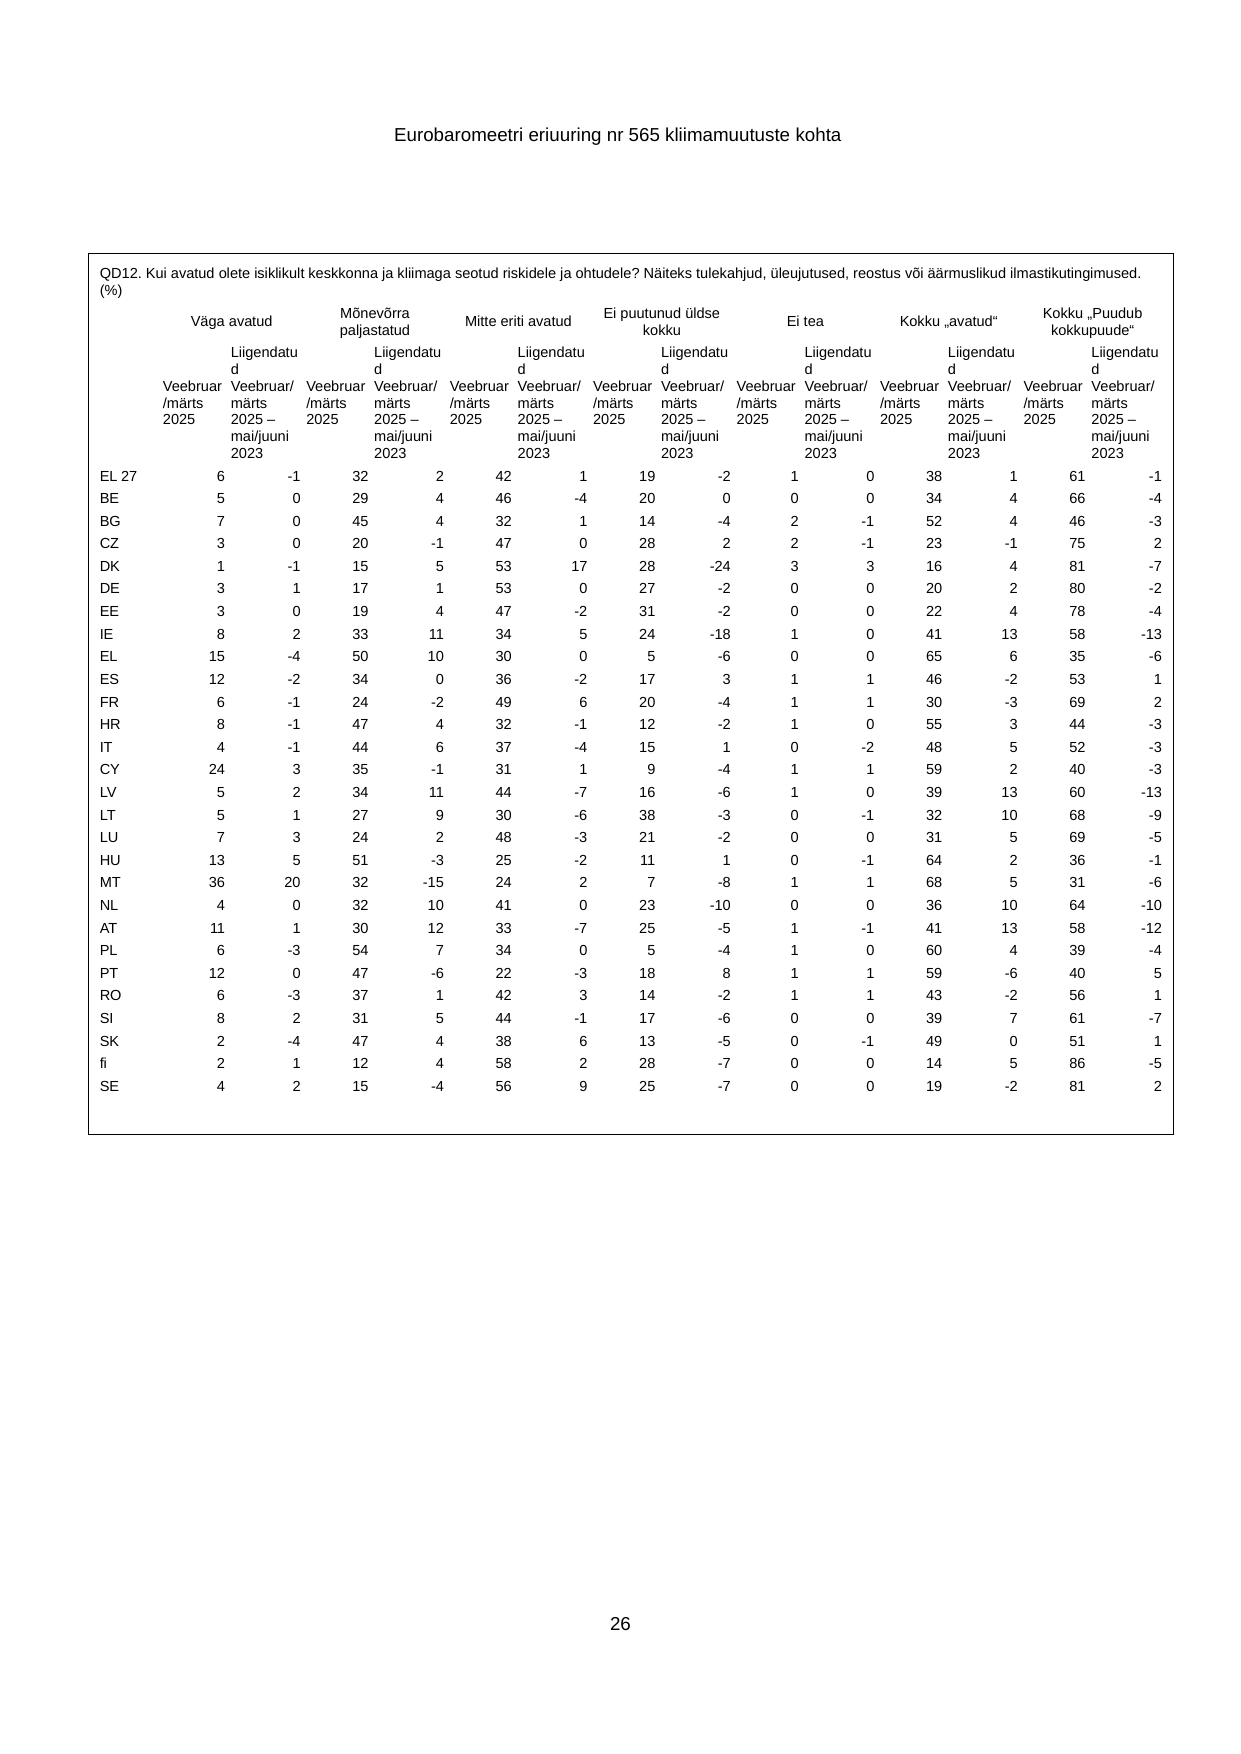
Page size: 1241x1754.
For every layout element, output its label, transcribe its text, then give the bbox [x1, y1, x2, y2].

table_cell 2 [371, 826, 447, 848]
table_cell 32 [303, 871, 371, 894]
table_cell 0 [734, 600, 801, 622]
table_cell 1 [371, 577, 447, 600]
table_cell MT [97, 871, 160, 894]
table_cell 5 [590, 645, 658, 668]
table_cell 19 [303, 600, 371, 622]
table_cell 22 [447, 962, 514, 984]
table_cell 5 [945, 1052, 1020, 1074]
table_cell 2 [160, 1052, 228, 1074]
table_cell 64 [1020, 894, 1088, 916]
table_cell 4 [160, 736, 228, 758]
table_cell 1 [1088, 1029, 1164, 1052]
table_cell 1 [734, 916, 801, 939]
table_cell Ei puutunud üldse kokku [590, 302, 733, 341]
table_cell 6 [371, 736, 447, 758]
table_cell 1 [801, 984, 877, 1007]
table_cell -1 [801, 803, 877, 826]
table_cell 28 [590, 532, 658, 555]
table_cell DE [97, 577, 160, 600]
table_cell 0 [734, 803, 801, 826]
table_cell 59 [877, 758, 945, 781]
table_cell PL [97, 939, 160, 962]
table_cell BE [97, 487, 160, 509]
table_cell 10 [945, 894, 1020, 916]
table_cell 2 [734, 532, 801, 555]
table_cell 13 [945, 623, 1020, 645]
table_cell 23 [590, 894, 658, 916]
table_cell 25 [590, 916, 658, 939]
table_cell 1 [734, 871, 801, 894]
table_cell 2 [228, 623, 303, 645]
table_cell 38 [877, 464, 945, 487]
table_cell 24 [303, 826, 371, 848]
table_cell -3 [515, 826, 590, 848]
table_cell 8 [658, 962, 733, 984]
table_cell 15 [590, 736, 658, 758]
table_cell 2 [515, 871, 590, 894]
table_cell CY [97, 758, 160, 781]
table_cell 36 [1020, 849, 1088, 871]
table_cell -1 [945, 532, 1020, 555]
table_cell 0 [515, 939, 590, 962]
table_cell 6 [160, 464, 228, 487]
table_cell 32 [303, 894, 371, 916]
table_cell Liigendatud Veebruar/märts 2025 – mai/juuni 2023 [371, 341, 447, 464]
table_cell 1 [515, 510, 590, 532]
table_cell Mitte eriti avatud [447, 302, 590, 341]
table_cell 8 [160, 623, 228, 645]
table_cell 0 [228, 894, 303, 916]
table_cell 78 [1020, 600, 1088, 622]
table_cell 13 [945, 781, 1020, 803]
table_cell -2 [658, 984, 733, 1007]
table_cell -4 [658, 690, 733, 713]
table_cell 33 [447, 916, 514, 939]
table_cell -1 [371, 758, 447, 781]
table_cell 49 [447, 690, 514, 713]
table_cell 7 [945, 1007, 1020, 1029]
table_cell 5 [945, 736, 1020, 758]
table_cell 9 [371, 803, 447, 826]
table_cell 9 [590, 758, 658, 781]
table_cell 28 [590, 1052, 658, 1074]
table_cell 13 [160, 849, 228, 871]
table_cell 51 [1020, 1029, 1088, 1052]
table_cell 69 [1020, 826, 1088, 848]
table_cell [97, 302, 160, 341]
table_cell 4 [945, 939, 1020, 962]
table_cell 0 [515, 577, 590, 600]
table_cell 38 [590, 803, 658, 826]
table_cell -4 [228, 1029, 303, 1052]
table_cell NL [97, 894, 160, 916]
table_cell -7 [1088, 1007, 1164, 1029]
table_cell 0 [658, 487, 733, 509]
table_cell 32 [447, 713, 514, 736]
table_cell Ei tea [734, 302, 877, 341]
table_cell EL [97, 645, 160, 668]
table_cell -3 [658, 803, 733, 826]
table_cell 31 [303, 1007, 371, 1029]
table_cell -4 [515, 487, 590, 509]
table_cell 3 [734, 555, 801, 577]
table_header QD12. Kui avatud olete isiklikult keskkonna ja kliimaga seotud riskidele ja ohtudele? Näiteks tulekahjud, üleujutused, reostus või äärmuslikud ilmastikutingimused. (%) [97, 262, 1164, 302]
table_cell 34 [303, 668, 371, 690]
table_cell 2 [228, 781, 303, 803]
table_cell 12 [160, 668, 228, 690]
table_cell -3 [1088, 510, 1164, 532]
table_cell 66 [1020, 487, 1088, 509]
table_cell 24 [447, 871, 514, 894]
table_cell 42 [447, 464, 514, 487]
table_cell -4 [1088, 600, 1164, 622]
table_cell 39 [877, 781, 945, 803]
table_cell 4 [945, 510, 1020, 532]
table_cell 29 [303, 487, 371, 509]
table_cell -4 [658, 510, 733, 532]
table_cell 0 [801, 623, 877, 645]
table_cell -18 [658, 623, 733, 645]
table_cell 68 [877, 871, 945, 894]
table_cell 54 [303, 939, 371, 962]
table_cell 1 [801, 758, 877, 781]
table_cell Liigendatud Veebruar/märts 2025 – mai/juuni 2023 [228, 341, 303, 464]
table_cell 2 [734, 510, 801, 532]
table_cell 1 [734, 668, 801, 690]
table_cell 31 [877, 826, 945, 848]
table_cell 5 [160, 781, 228, 803]
table_cell -1 [1088, 849, 1164, 871]
table_cell 0 [228, 600, 303, 622]
table_cell 21 [590, 826, 658, 848]
table_cell -2 [515, 849, 590, 871]
table_cell 3 [658, 668, 733, 690]
table_cell Veebruar/märts 2025 [1020, 341, 1088, 464]
table_cell 17 [590, 668, 658, 690]
table_cell -4 [1088, 487, 1164, 509]
table_cell 0 [734, 826, 801, 848]
table_cell 27 [590, 577, 658, 600]
table_cell 5 [371, 555, 447, 577]
table_cell 3 [160, 600, 228, 622]
table_cell 1 [1088, 984, 1164, 1007]
table_cell 7 [590, 871, 658, 894]
table_cell 4 [371, 1029, 447, 1052]
table_cell 0 [734, 1075, 801, 1097]
table_cell 52 [877, 510, 945, 532]
table_cell 36 [447, 668, 514, 690]
table_cell -6 [945, 962, 1020, 984]
table_cell 52 [1020, 736, 1088, 758]
table_cell 4 [371, 510, 447, 532]
table_cell 46 [447, 487, 514, 509]
table_cell 1 [515, 758, 590, 781]
table_cell -4 [1088, 939, 1164, 962]
table_cell 44 [1020, 713, 1088, 736]
table_cell 0 [734, 849, 801, 871]
table_cell 3 [228, 826, 303, 848]
table_cell 53 [1020, 668, 1088, 690]
table_cell 31 [1020, 871, 1088, 894]
table_cell -2 [658, 577, 733, 600]
table_cell fi [97, 1052, 160, 1074]
table_cell 2 [1088, 532, 1164, 555]
table_cell 34 [447, 939, 514, 962]
table_cell 0 [734, 736, 801, 758]
table_cell 61 [1020, 1007, 1088, 1029]
table_cell 0 [801, 894, 877, 916]
table_cell -6 [1088, 645, 1164, 668]
table_cell 86 [1020, 1052, 1088, 1074]
table_cell EE [97, 600, 160, 622]
table_cell 19 [877, 1075, 945, 1097]
table_cell 60 [1020, 781, 1088, 803]
table_cell 1 [734, 758, 801, 781]
table_cell 44 [303, 736, 371, 758]
table_cell FR [97, 690, 160, 713]
table_cell 1 [228, 916, 303, 939]
table_cell 0 [228, 962, 303, 984]
table_cell 18 [590, 962, 658, 984]
table_cell Kokku „Puudub kokkupuude“ [1020, 302, 1164, 341]
table_cell 0 [801, 600, 877, 622]
table_cell 0 [228, 487, 303, 509]
table_cell 2 [1088, 690, 1164, 713]
table_cell 41 [877, 623, 945, 645]
table_cell 47 [447, 532, 514, 555]
table_cell -1 [228, 464, 303, 487]
table_cell -1 [515, 1007, 590, 1029]
table_cell 5 [945, 826, 1020, 848]
table_cell 39 [877, 1007, 945, 1029]
table_cell -7 [515, 781, 590, 803]
table_cell 40 [1020, 962, 1088, 984]
table_cell 51 [303, 849, 371, 871]
table_cell 81 [1020, 1075, 1088, 1097]
table_cell AT [97, 916, 160, 939]
table_cell -8 [658, 871, 733, 894]
table_cell 41 [877, 916, 945, 939]
table_cell 1 [734, 962, 801, 984]
table_cell 0 [228, 532, 303, 555]
table_cell 4 [945, 600, 1020, 622]
table_cell -3 [1088, 758, 1164, 781]
table_cell 31 [590, 600, 658, 622]
table_cell 56 [1020, 984, 1088, 1007]
table_cell -10 [1088, 894, 1164, 916]
table_cell Veebruar/märts 2025 [303, 341, 371, 464]
table_cell -3 [228, 984, 303, 1007]
table_cell 46 [1020, 510, 1088, 532]
table_cell 40 [1020, 758, 1088, 781]
table_cell 1 [734, 623, 801, 645]
table_cell 10 [371, 894, 447, 916]
table_cell 1 [801, 690, 877, 713]
table_cell -2 [658, 464, 733, 487]
table_cell 1 [801, 871, 877, 894]
table_cell -1 [228, 713, 303, 736]
table_cell 5 [228, 849, 303, 871]
table_cell -2 [945, 668, 1020, 690]
table_cell 2 [228, 1007, 303, 1029]
table_cell 0 [801, 1007, 877, 1029]
table_cell 14 [590, 510, 658, 532]
table_cell 55 [877, 713, 945, 736]
table_cell SK [97, 1029, 160, 1052]
table_cell -1 [371, 532, 447, 555]
table_cell 4 [371, 487, 447, 509]
table_cell 16 [590, 781, 658, 803]
table_cell 1 [945, 464, 1020, 487]
table_cell 0 [228, 510, 303, 532]
table_cell 43 [877, 984, 945, 1007]
table_cell 4 [371, 1052, 447, 1074]
table_cell 11 [590, 849, 658, 871]
table_cell 0 [734, 1007, 801, 1029]
table_cell -3 [371, 849, 447, 871]
table_cell -1 [1088, 464, 1164, 487]
table_cell 1 [228, 1052, 303, 1074]
table_cell 15 [303, 1075, 371, 1097]
table_cell 17 [515, 555, 590, 577]
table_cell 25 [590, 1075, 658, 1097]
table_cell 3 [228, 758, 303, 781]
table_cell 30 [303, 916, 371, 939]
table_cell 80 [1020, 577, 1088, 600]
table_cell -3 [945, 690, 1020, 713]
table_cell 4 [945, 555, 1020, 577]
table_cell 2 [945, 758, 1020, 781]
table_cell -2 [1088, 577, 1164, 600]
table_cell 1 [734, 939, 801, 962]
table_cell -12 [1088, 916, 1164, 939]
table_cell 28 [590, 555, 658, 577]
table_cell 1 [371, 984, 447, 1007]
table_cell Veebruar/märts 2025 [590, 341, 658, 464]
table_cell 10 [945, 803, 1020, 826]
table_cell 7 [160, 826, 228, 848]
table_cell -10 [658, 894, 733, 916]
table_cell 20 [303, 532, 371, 555]
table_cell 48 [877, 736, 945, 758]
table_cell 4 [160, 894, 228, 916]
table_cell 36 [877, 894, 945, 916]
table_cell 3 [945, 713, 1020, 736]
table_cell Liigendatud Veebruar/märts 2025 – mai/juuni 2023 [945, 341, 1020, 464]
table_cell 7 [160, 510, 228, 532]
table_cell 58 [447, 1052, 514, 1074]
table_cell 53 [447, 555, 514, 577]
table_cell 5 [590, 939, 658, 962]
table_cell 4 [371, 600, 447, 622]
table_cell 20 [877, 577, 945, 600]
table_cell -1 [801, 1029, 877, 1052]
table_cell 50 [303, 645, 371, 668]
table_cell 33 [303, 623, 371, 645]
table_cell CZ [97, 532, 160, 555]
table_cell -1 [801, 916, 877, 939]
table_cell 2 [1088, 1075, 1164, 1097]
table_cell Väga avatud [160, 302, 303, 341]
table_cell 0 [945, 1029, 1020, 1052]
table_cell 5 [371, 1007, 447, 1029]
table_cell 13 [945, 916, 1020, 939]
table_cell 5 [1088, 962, 1164, 984]
table_cell 17 [303, 577, 371, 600]
table_cell 6 [160, 690, 228, 713]
table_cell 2 [945, 849, 1020, 871]
table_cell 31 [447, 758, 514, 781]
table_cell 12 [371, 916, 447, 939]
table_cell -2 [658, 826, 733, 848]
table_cell 1 [734, 690, 801, 713]
table_cell 12 [303, 1052, 371, 1074]
table_cell 47 [303, 713, 371, 736]
table_cell 0 [734, 487, 801, 509]
table_cell 22 [877, 600, 945, 622]
table_cell 35 [303, 758, 371, 781]
table_cell 20 [590, 690, 658, 713]
table_cell LU [97, 826, 160, 848]
table_cell 6 [945, 645, 1020, 668]
table_cell 2 [228, 1075, 303, 1097]
table_cell 32 [447, 510, 514, 532]
table_cell -1 [801, 849, 877, 871]
table_cell 2 [160, 1029, 228, 1052]
table_cell LV [97, 781, 160, 803]
table_cell -5 [658, 1029, 733, 1052]
table_cell 3 [515, 984, 590, 1007]
table_cell 1 [515, 464, 590, 487]
table_cell 47 [303, 962, 371, 984]
table_cell -13 [1088, 781, 1164, 803]
table_cell 0 [801, 487, 877, 509]
table_cell 15 [303, 555, 371, 577]
table_cell 19 [590, 464, 658, 487]
table_cell 60 [877, 939, 945, 962]
table_cell -1 [228, 690, 303, 713]
table_cell 53 [447, 577, 514, 600]
table_cell -6 [515, 803, 590, 826]
table_cell 14 [590, 984, 658, 1007]
table_cell -5 [658, 916, 733, 939]
table_cell ES [97, 668, 160, 690]
table_cell 20 [228, 871, 303, 894]
table_cell 11 [160, 916, 228, 939]
table_cell -3 [515, 962, 590, 984]
table_cell 0 [515, 645, 590, 668]
table_cell -4 [228, 645, 303, 668]
table_cell 3 [160, 532, 228, 555]
table_cell -3 [1088, 736, 1164, 758]
table_cell 4 [160, 1075, 228, 1097]
table_cell 58 [1020, 916, 1088, 939]
table_cell RO [97, 984, 160, 1007]
table_cell 56 [447, 1075, 514, 1097]
table_cell 0 [371, 668, 447, 690]
table_cell 58 [1020, 623, 1088, 645]
table_cell 0 [801, 577, 877, 600]
table_cell 42 [447, 984, 514, 1007]
table_cell -7 [515, 916, 590, 939]
table_cell 0 [734, 1052, 801, 1074]
table_cell 47 [303, 1029, 371, 1052]
table_cell Kokku „avatud“ [877, 302, 1020, 341]
table_cell Mõnevõrra paljastatud [303, 302, 447, 341]
table_cell 6 [515, 690, 590, 713]
table_cell 0 [801, 713, 877, 736]
table_cell 9 [515, 1075, 590, 1097]
table_cell 32 [303, 464, 371, 487]
table_cell 14 [877, 1052, 945, 1074]
table_cell 24 [303, 690, 371, 713]
table_cell -6 [658, 781, 733, 803]
table_cell -2 [658, 600, 733, 622]
table_cell -2 [228, 668, 303, 690]
table_cell 0 [801, 1075, 877, 1097]
table_cell 34 [877, 487, 945, 509]
table_cell BG [97, 510, 160, 532]
table_cell 61 [1020, 464, 1088, 487]
table_cell 47 [447, 600, 514, 622]
table_cell 34 [447, 623, 514, 645]
table_cell 6 [160, 984, 228, 1007]
table_cell -7 [658, 1052, 733, 1074]
table_cell -2 [371, 690, 447, 713]
table_cell 39 [1020, 939, 1088, 962]
table_cell 1 [658, 736, 733, 758]
table_cell HU [97, 849, 160, 871]
table_cell -4 [658, 758, 733, 781]
table_cell 11 [371, 623, 447, 645]
table_cell 5 [160, 803, 228, 826]
table_cell 20 [590, 487, 658, 509]
table_cell 2 [658, 532, 733, 555]
table_cell 0 [801, 1052, 877, 1074]
table_cell IT [97, 736, 160, 758]
table_cell 41 [447, 894, 514, 916]
table_cell 34 [303, 781, 371, 803]
table_cell 5 [945, 871, 1020, 894]
table_cell 1 [734, 464, 801, 487]
table_cell 13 [590, 1029, 658, 1052]
table_cell 23 [877, 532, 945, 555]
table_cell -6 [1088, 871, 1164, 894]
table_cell -2 [945, 984, 1020, 1007]
table_cell 0 [801, 645, 877, 668]
table_cell Veebruar/märts 2025 [734, 341, 801, 464]
table_cell 0 [801, 464, 877, 487]
table_cell -6 [658, 645, 733, 668]
table_cell 4 [371, 713, 447, 736]
table_cell SI [97, 1007, 160, 1029]
table_cell 44 [447, 781, 514, 803]
table_cell -2 [945, 1075, 1020, 1097]
table_cell 2 [945, 577, 1020, 600]
table_cell -5 [1088, 826, 1164, 848]
table_cell LT [97, 803, 160, 826]
table_cell 7 [371, 939, 447, 962]
table_cell 44 [447, 1007, 514, 1029]
table_cell 1 [228, 577, 303, 600]
table_cell 0 [734, 1029, 801, 1052]
table_cell -2 [515, 600, 590, 622]
table_cell 75 [1020, 532, 1088, 555]
table_cell -3 [1088, 713, 1164, 736]
table_cell 12 [160, 962, 228, 984]
table_cell 30 [447, 803, 514, 826]
table_cell 0 [734, 645, 801, 668]
table_cell 10 [371, 645, 447, 668]
table_cell 0 [801, 781, 877, 803]
table_cell 0 [515, 894, 590, 916]
table_cell 3 [160, 577, 228, 600]
table_cell -3 [228, 939, 303, 962]
table_cell 1 [801, 668, 877, 690]
table_cell SE [97, 1075, 160, 1097]
table_cell 0 [734, 577, 801, 600]
table_cell Liigendatud Veebruar/märts 2025 – mai/juuni 2023 [658, 341, 733, 464]
table_cell 24 [160, 758, 228, 781]
table_cell 6 [515, 1029, 590, 1052]
table_cell 1 [658, 849, 733, 871]
table_cell DK [97, 555, 160, 577]
table_cell -1 [801, 532, 877, 555]
table_cell 68 [1020, 803, 1088, 826]
table_cell 48 [447, 826, 514, 848]
table_cell 35 [1020, 645, 1088, 668]
table_cell 1 [734, 781, 801, 803]
table_cell -1 [515, 713, 590, 736]
table_cell -2 [515, 668, 590, 690]
table_cell -4 [658, 939, 733, 962]
table_cell -4 [515, 736, 590, 758]
table_cell 11 [371, 781, 447, 803]
table_cell -1 [228, 555, 303, 577]
table_cell -24 [658, 555, 733, 577]
table_cell Veebruar/märts 2025 [447, 341, 514, 464]
table_cell 37 [303, 984, 371, 1007]
table_cell 8 [160, 1007, 228, 1029]
table_cell 25 [447, 849, 514, 871]
table_cell 38 [447, 1029, 514, 1052]
table_cell 45 [303, 510, 371, 532]
table_cell 27 [303, 803, 371, 826]
table_cell Veebruar/märts 2025 [877, 341, 945, 464]
table_cell Veebruar/märts 2025 [160, 341, 228, 464]
table_cell 36 [160, 871, 228, 894]
table_cell 15 [160, 645, 228, 668]
table_cell PT [97, 962, 160, 984]
table_cell 69 [1020, 690, 1088, 713]
table_cell 32 [877, 803, 945, 826]
table_cell 1 [801, 962, 877, 984]
table_cell 1 [734, 984, 801, 1007]
table_cell 1 [1088, 668, 1164, 690]
table_cell 0 [801, 939, 877, 962]
table_cell 5 [515, 623, 590, 645]
table_cell Liigendatud Veebruar/märts 2025 – mai/juuni 2023 [515, 341, 590, 464]
table_cell -7 [658, 1075, 733, 1097]
table_cell 37 [447, 736, 514, 758]
table_cell 4 [945, 487, 1020, 509]
table_cell IE [97, 623, 160, 645]
table_cell -5 [1088, 1052, 1164, 1074]
table_cell Liigendatud Veebruar/märts 2025 – mai/juuni 2023 [801, 341, 877, 464]
table_cell 12 [590, 713, 658, 736]
table_cell -7 [1088, 555, 1164, 577]
table_cell -6 [658, 1007, 733, 1029]
table_cell 59 [877, 962, 945, 984]
table_cell 46 [877, 668, 945, 690]
table_cell 0 [734, 894, 801, 916]
table_cell -15 [371, 871, 447, 894]
table_cell 2 [515, 1052, 590, 1074]
table_cell 0 [515, 532, 590, 555]
table_cell 1 [734, 713, 801, 736]
table_cell Liigendatud Veebruar/märts 2025 – mai/juuni 2023 [1088, 341, 1164, 464]
table_cell HR [97, 713, 160, 736]
table_cell -13 [1088, 623, 1164, 645]
table_cell 3 [801, 555, 877, 577]
table_cell -2 [801, 736, 877, 758]
table_cell -1 [801, 510, 877, 532]
table_cell -1 [228, 736, 303, 758]
table_cell 30 [447, 645, 514, 668]
table_cell -9 [1088, 803, 1164, 826]
table_cell -4 [371, 1075, 447, 1097]
table_cell 81 [1020, 555, 1088, 577]
table_cell EL 27 [97, 464, 160, 487]
table_cell 24 [590, 623, 658, 645]
table_cell 8 [160, 713, 228, 736]
table_cell 49 [877, 1029, 945, 1052]
table_cell 1 [160, 555, 228, 577]
table_cell 1 [228, 803, 303, 826]
table_cell 0 [801, 826, 877, 848]
table_cell 64 [877, 849, 945, 871]
table_cell 16 [877, 555, 945, 577]
table_cell -2 [658, 713, 733, 736]
table_cell 17 [590, 1007, 658, 1029]
table_cell 30 [877, 690, 945, 713]
table_cell 65 [877, 645, 945, 668]
table_cell [97, 341, 160, 464]
table_cell 5 [160, 487, 228, 509]
table_cell -6 [371, 962, 447, 984]
table_cell 2 [371, 464, 447, 487]
table_cell 6 [160, 939, 228, 962]
